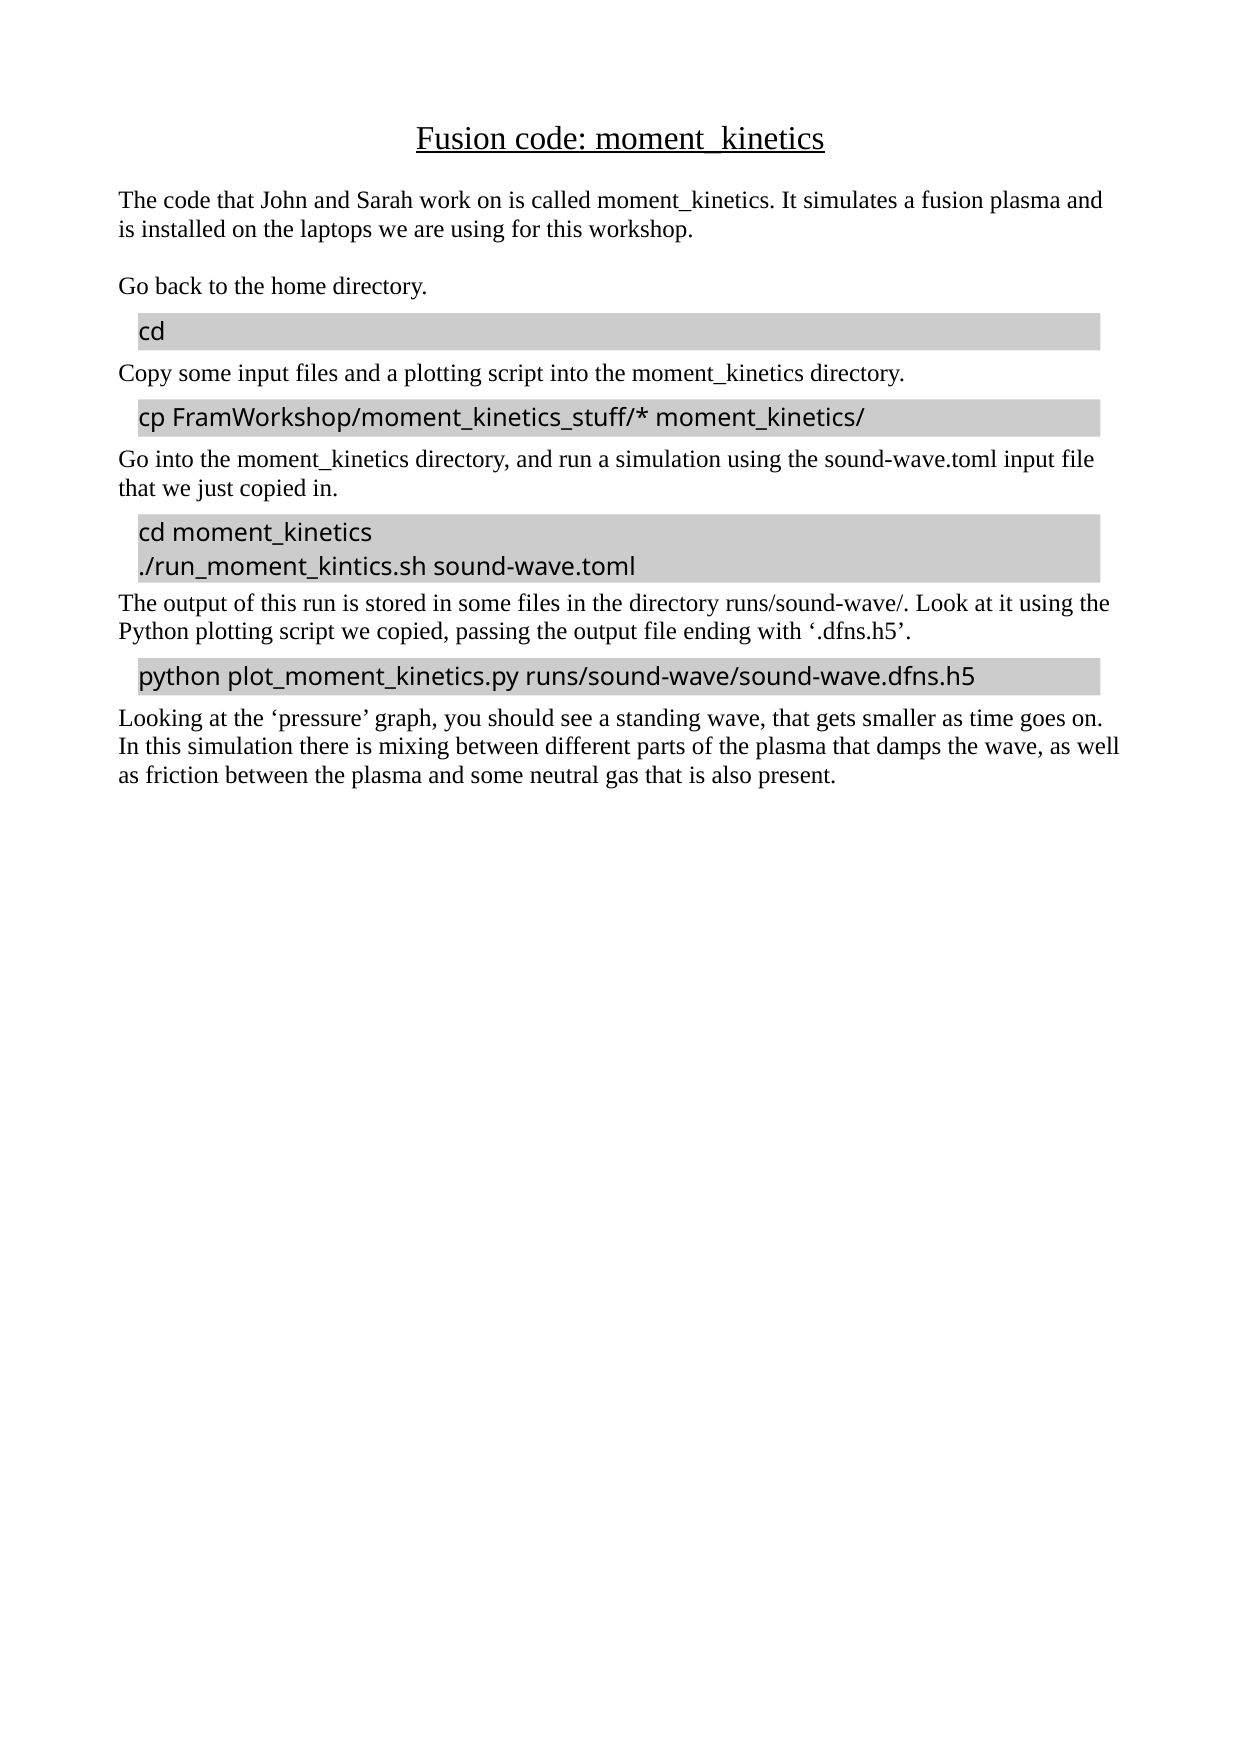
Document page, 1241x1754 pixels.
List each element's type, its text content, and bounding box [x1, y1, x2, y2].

text Fusion code: moment_kinetics [118, 118, 1122, 156]
text Go into the moment_kinetics directory, and run a simulation using the sound-wave.toml input file that we just copied in. [118, 444, 1122, 501]
text The code that John and Sarah work on is called moment_kinetics. It simulates a fusion plasma and is installed on the laptops we are using for this workshop. [118, 185, 1122, 243]
text Looking at the ‘pressure’ graph, you should see a standing wave, that gets smaller as time goes on. In this simulation there is mixing between different parts of the plasma that damps the wave, as well as friction between the plasma and some neutral gas that is also present. [118, 703, 1122, 789]
text Copy some input files and a plotting script into the moment_kinetics directory. [118, 358, 1122, 386]
text Go back to the home directory. [118, 271, 1122, 300]
text The output of this run is stored in some files in the directory runs/sound-wave/. Look at it using the Python plotting script we copied, passing the output file ending with ‘.dfns.h5’. [118, 588, 1122, 645]
